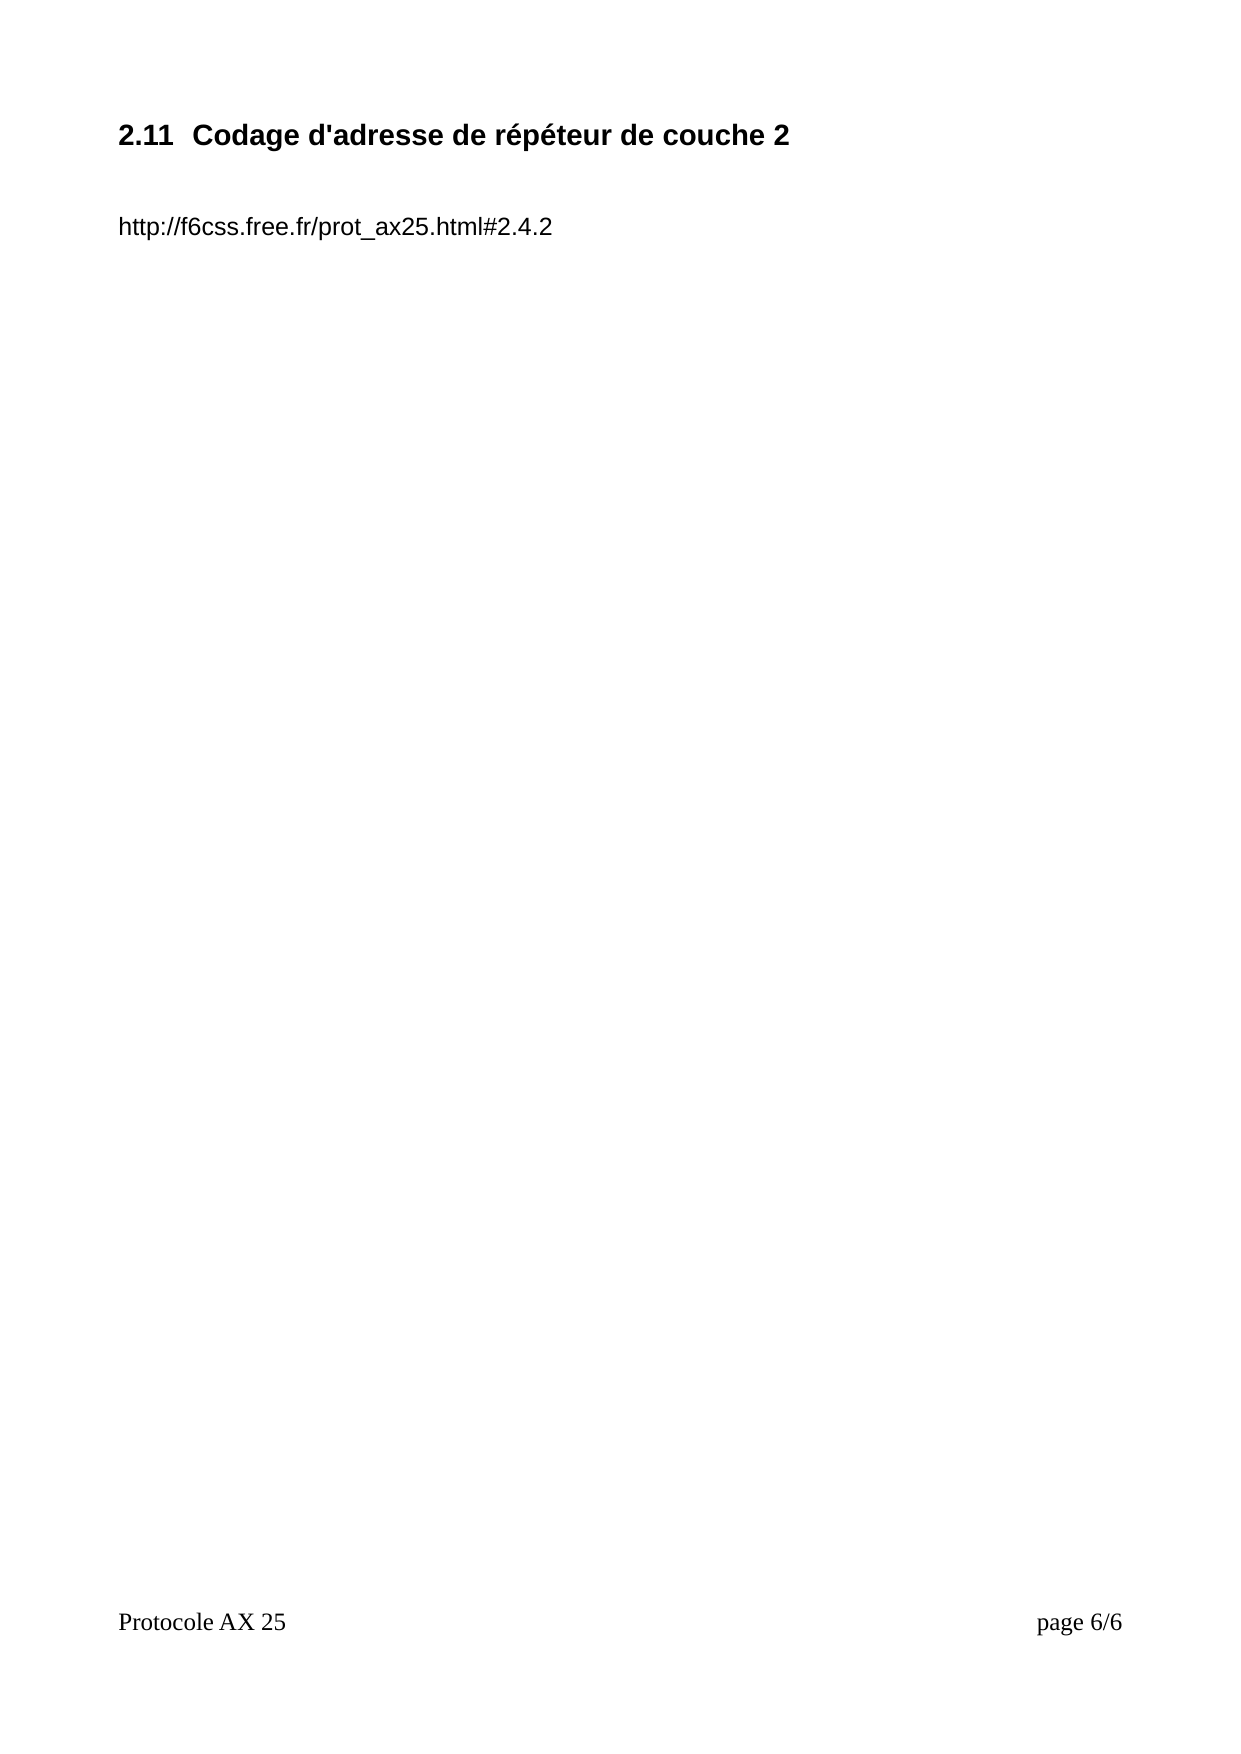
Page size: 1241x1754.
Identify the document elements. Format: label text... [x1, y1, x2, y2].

text http://f6css.free.fr/prot_ax25.html#2.4.2 [118, 212, 1122, 241]
subtitle Codage d'adresse de répéteur de couche 2 [118, 118, 1122, 152]
